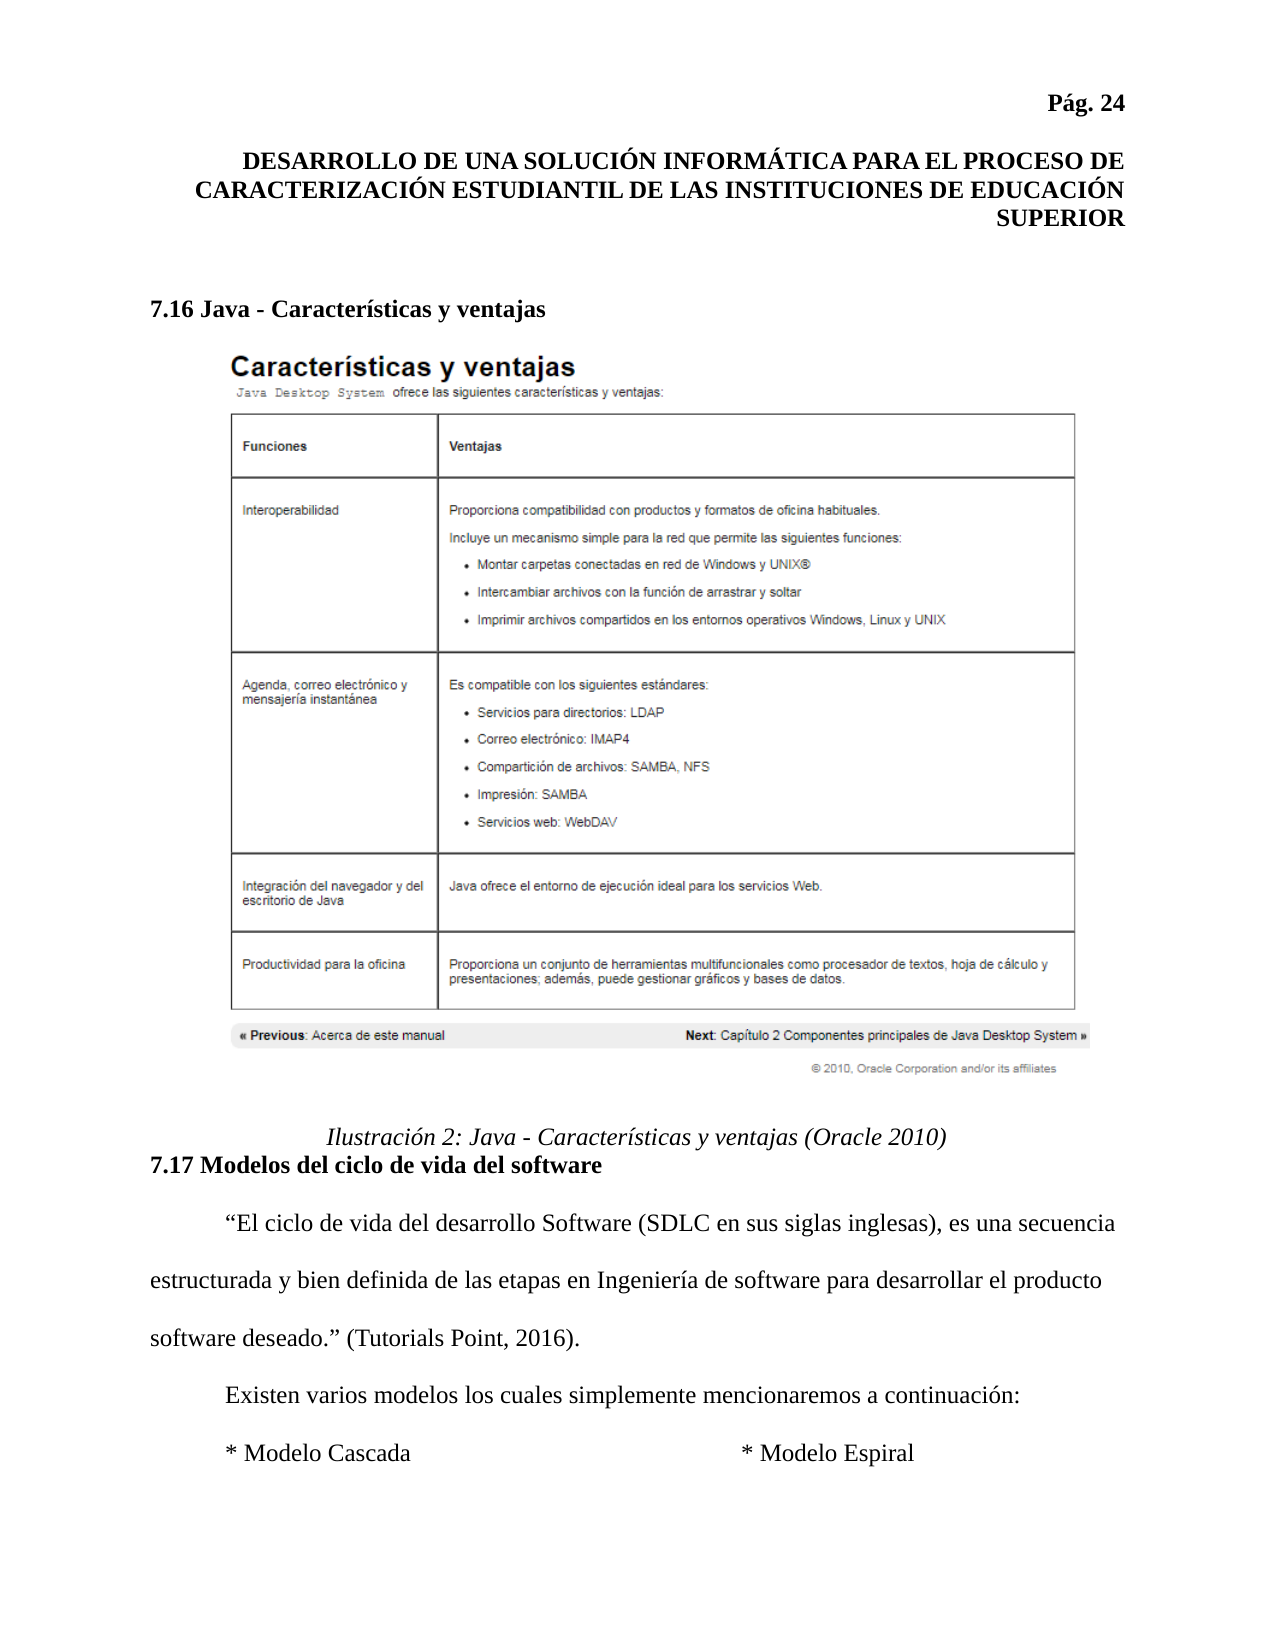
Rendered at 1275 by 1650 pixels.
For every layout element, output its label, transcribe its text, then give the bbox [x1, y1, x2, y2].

subtitle 7.17 Modelos del ciclo de vida del software [150, 1150, 1125, 1179]
text “El ciclo de vida del desarrollo Software (SDLC en sus siglas inglesas), es una secuencia estructurada y bien definida de las etapas en Ingeniería de software para desarrollar el producto software deseado.” (Tutorials Point, 2016). [150, 1208, 1125, 1352]
subtitle 7.16 Java - Características y ventajas [150, 294, 1125, 323]
picture [225, 352, 1090, 1081]
text Ilustración 2: Java - Características y ventajas (Oracle 2010) [150, 1122, 1125, 1150]
text * Modelo Cascada * Modelo Espiral [150, 1438, 1125, 1467]
text Existen varios modelos los cuales simplemente mencionaremos a continuación: [150, 1380, 1125, 1409]
